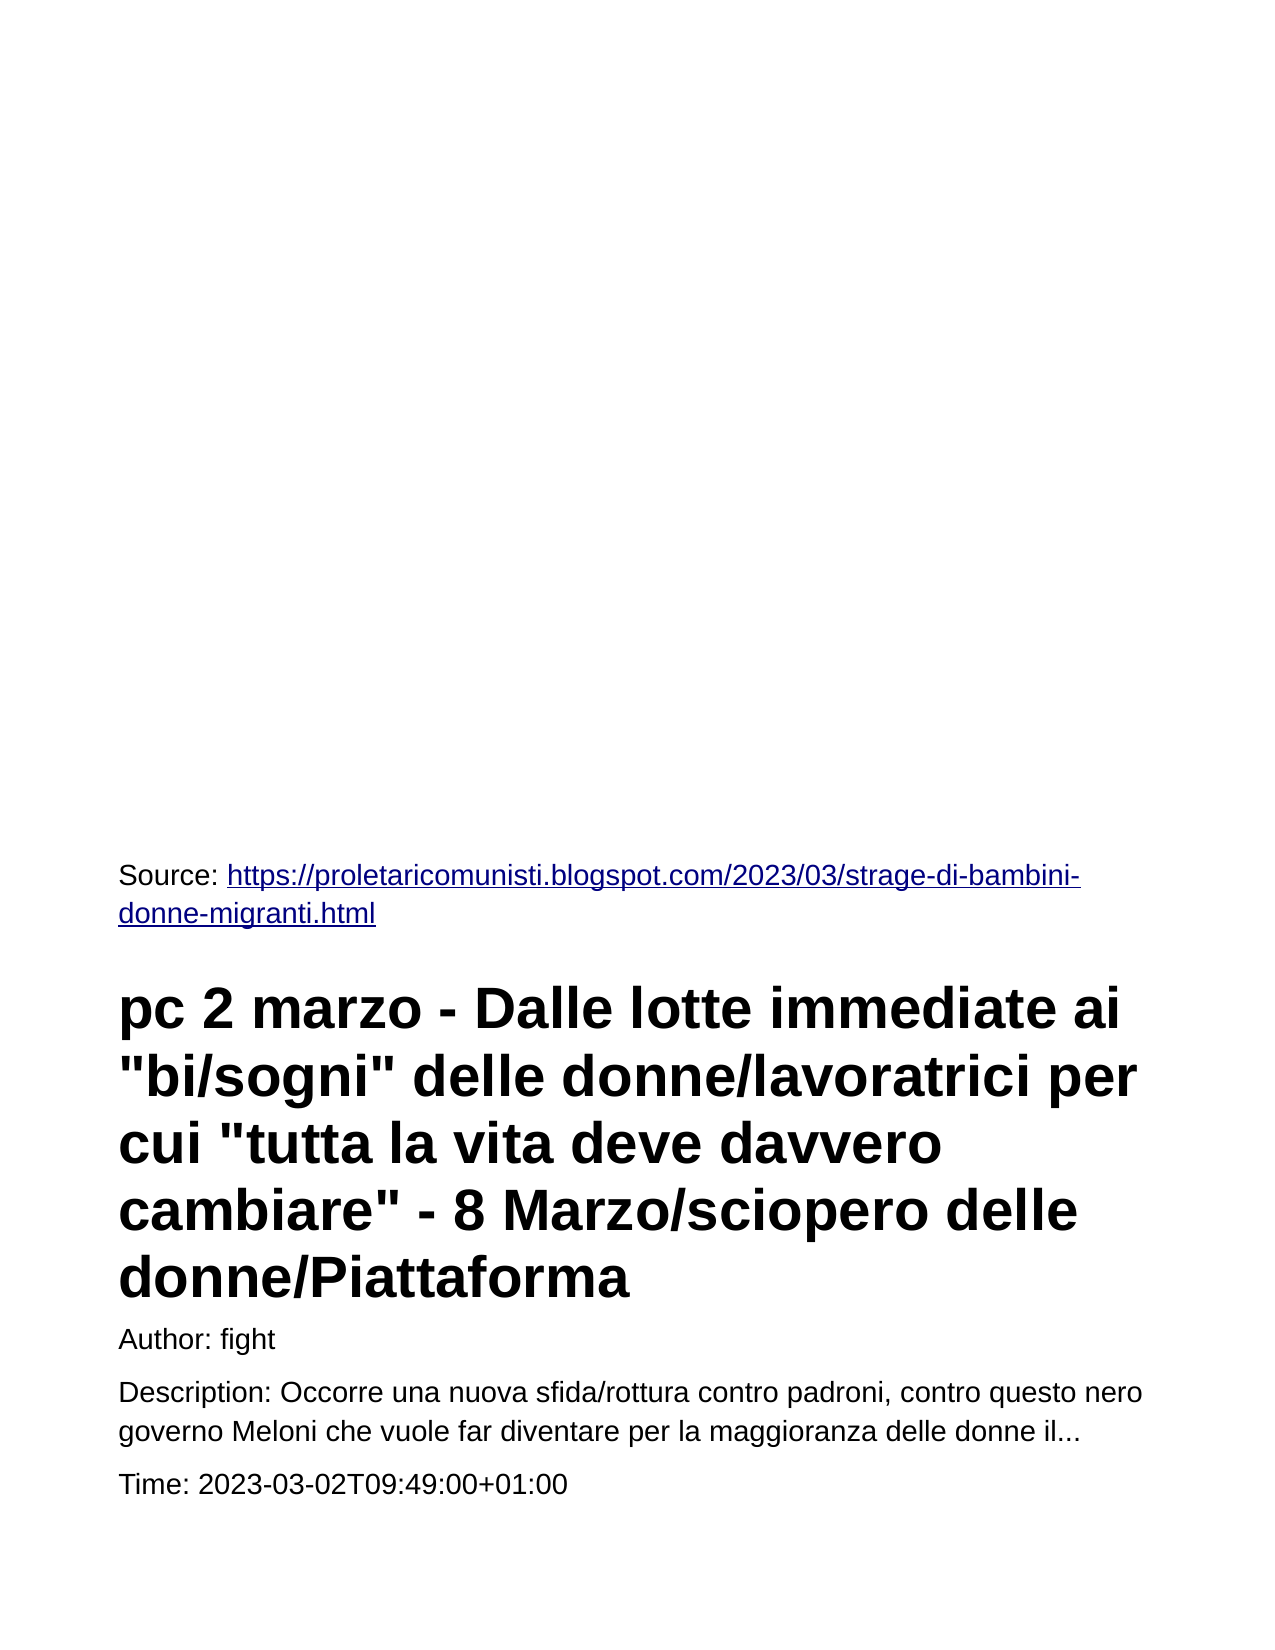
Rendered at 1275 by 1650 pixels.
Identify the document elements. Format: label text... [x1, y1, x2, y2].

text Author: fight [118, 1322, 1157, 1356]
subtitle pc 2 marzo - Dalle lotte immediate ai "bi/sogni" delle donne/lavoratrici per cui "tutta la vita deve davvero cambiare" - 8 Marzo/sciopero delle donne/Piattaforma [118, 974, 1157, 1309]
text Time: 2023-03-02T09:49:00+01:00 [118, 1467, 1157, 1500]
text Description: Occorre una nuova sfida/rottura contro padroni, contro questo nero governo Meloni che vuole far diventare per la maggioranza delle donne il... [118, 1375, 1157, 1447]
text Source: https://proletaricomunisti.blogspot.com/2023/03/strage-di-bambini-donne-migranti.html [118, 857, 1157, 929]
